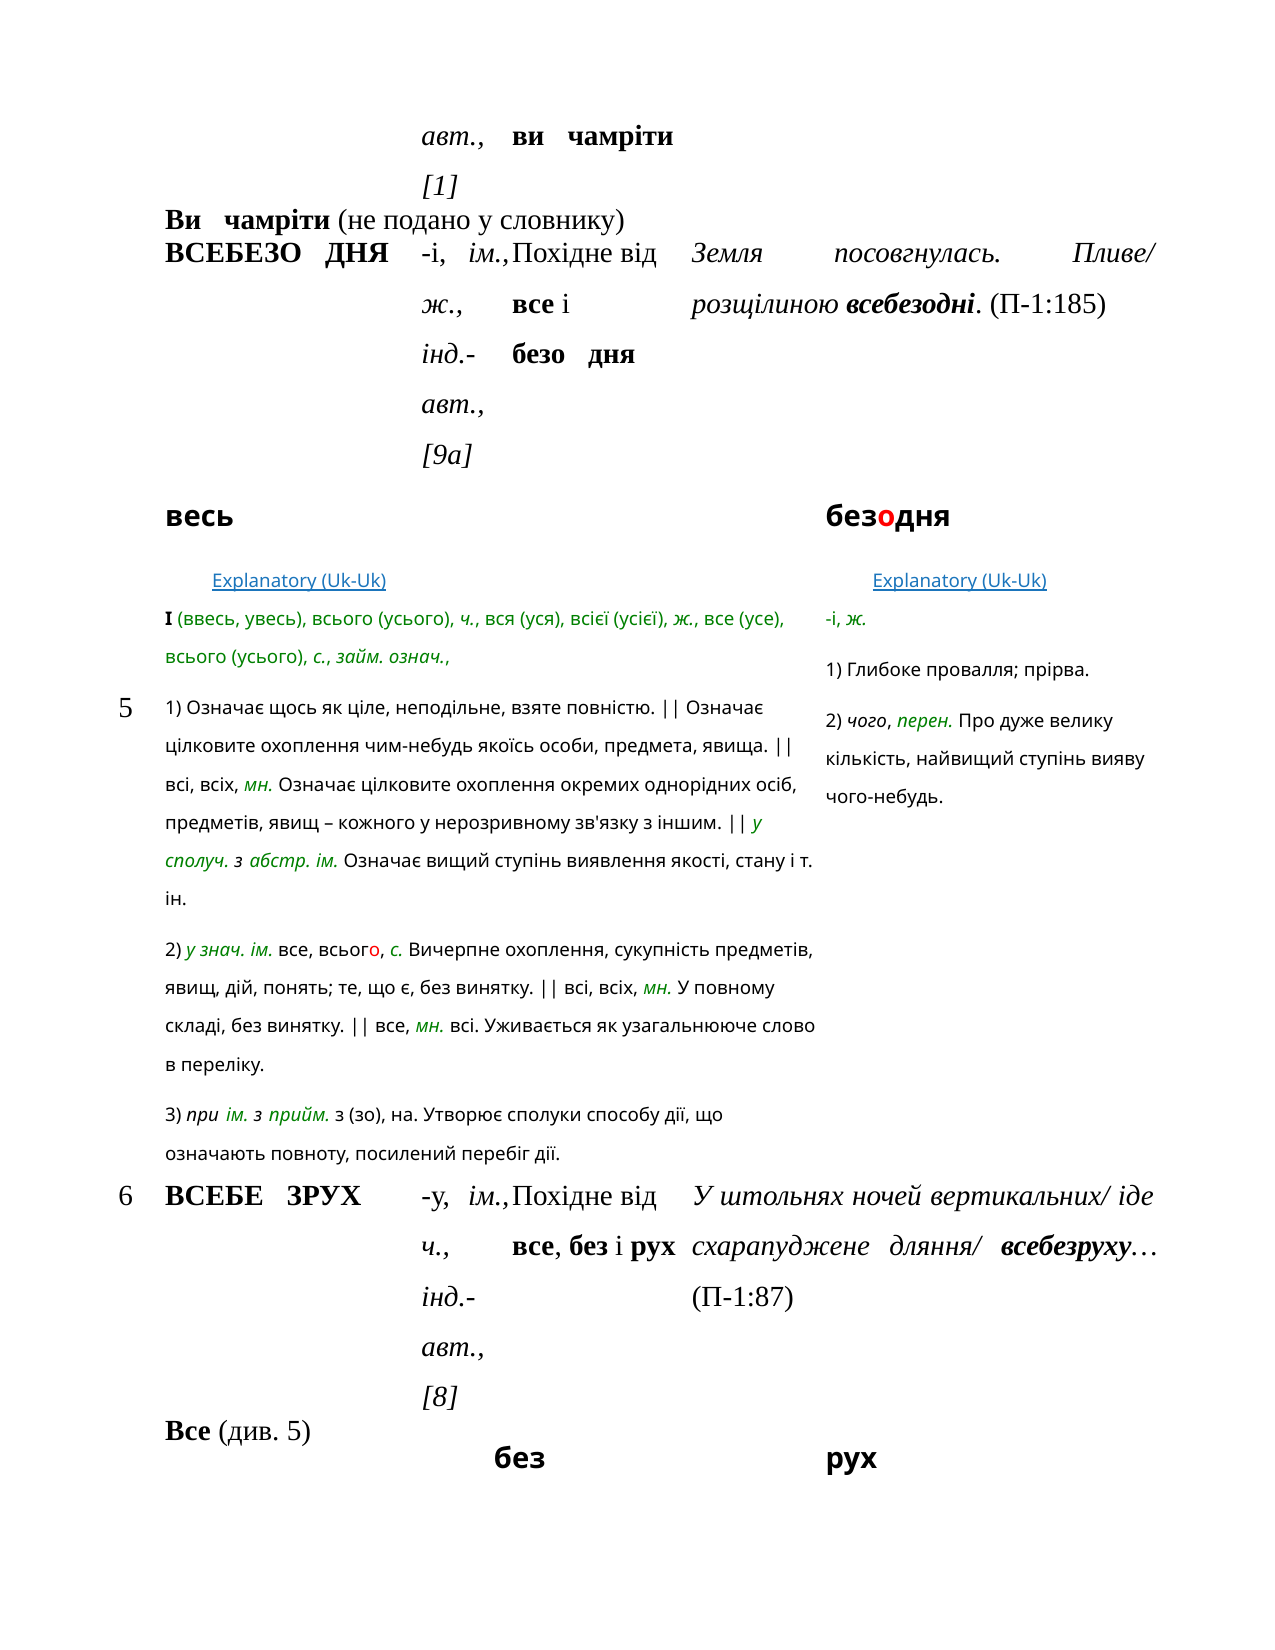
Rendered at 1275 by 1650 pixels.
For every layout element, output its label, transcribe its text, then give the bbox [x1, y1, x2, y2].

table_cell ВсебезОдня [165, 236, 421, 470]
table_cell без [494, 1413, 825, 1490]
table_cell рух [825, 1413, 1157, 1490]
table_cell весь Explanatory (Uk-Uk) I (ввесь, увесь), всього (усього), ч., вся (уся), всієї (усієї), ж., все (усе), всього (усього), с., займ. означ., 1) Означає щось як ціле, неподільне, взяте повністю. || Означає цілковите охоплення чим-небудь якоїсь особи, предмета, явища. || всі, всіх, мн. Означає цілковите охоплення окремих однорідних осіб, предметів, явищ – кожного у нерозривному зв'язку з іншим. || у сполуч. з абстр. ім. Означає вищий ступінь виявлення якості, стану і т. ін. 2) у знач. ім. все, всього, с. Вичерпне охоплення, сукупність предметів, явищ, дій, понять; те, що є, без винятку. || всі, всіх, мн. У повному складі, без винятку. || все, мн. всі. Уживається як узагальнююче слово в переліку. 3) при ім. з прийм. з (зо), на. Утворює сполуки способу дії, що означають повноту, посилений перебіг дії. [165, 470, 825, 1178]
table_cell Все (див. 5) [165, 1413, 494, 1490]
table_cell -і, ім., ж., інд.-авт., [9а] [421, 236, 512, 470]
table_cell [165, 118, 421, 202]
table_cell Похідне від все і безодня [512, 236, 692, 470]
table_cell безодня Explanatory (Uk-Uk) -і, ж. 1) Глибоке провалля; прірва. 2) чого, перен. Про дуже велику кількість, найвищий ступінь вияву чого-небудь. [825, 470, 1157, 1178]
table_cell ВсебЕзрух [165, 1178, 421, 1413]
table_cell Вичамріти (не подано у словнику) [165, 202, 1157, 236]
table_cell [692, 118, 1157, 202]
table_cell -у, ім., ч., інд.-авт., [8] [421, 1178, 512, 1413]
table_cell вичамріти [512, 118, 692, 202]
table_cell [118, 118, 165, 236]
table_cell У штольнях ночей вертикальних/ іде схарапуджене дляння/ всебезруху… (П-1:87) [692, 1178, 1157, 1413]
table_cell авт., [1] [421, 118, 512, 202]
table_cell 6 [118, 1178, 165, 1490]
table_cell 5 [118, 236, 165, 1178]
table_cell Земля посовгнулась. Пливе/ розщілиною всебезодні. (П-1:185) [692, 236, 1157, 470]
table_cell Похідне від все, без і рух [512, 1178, 692, 1413]
